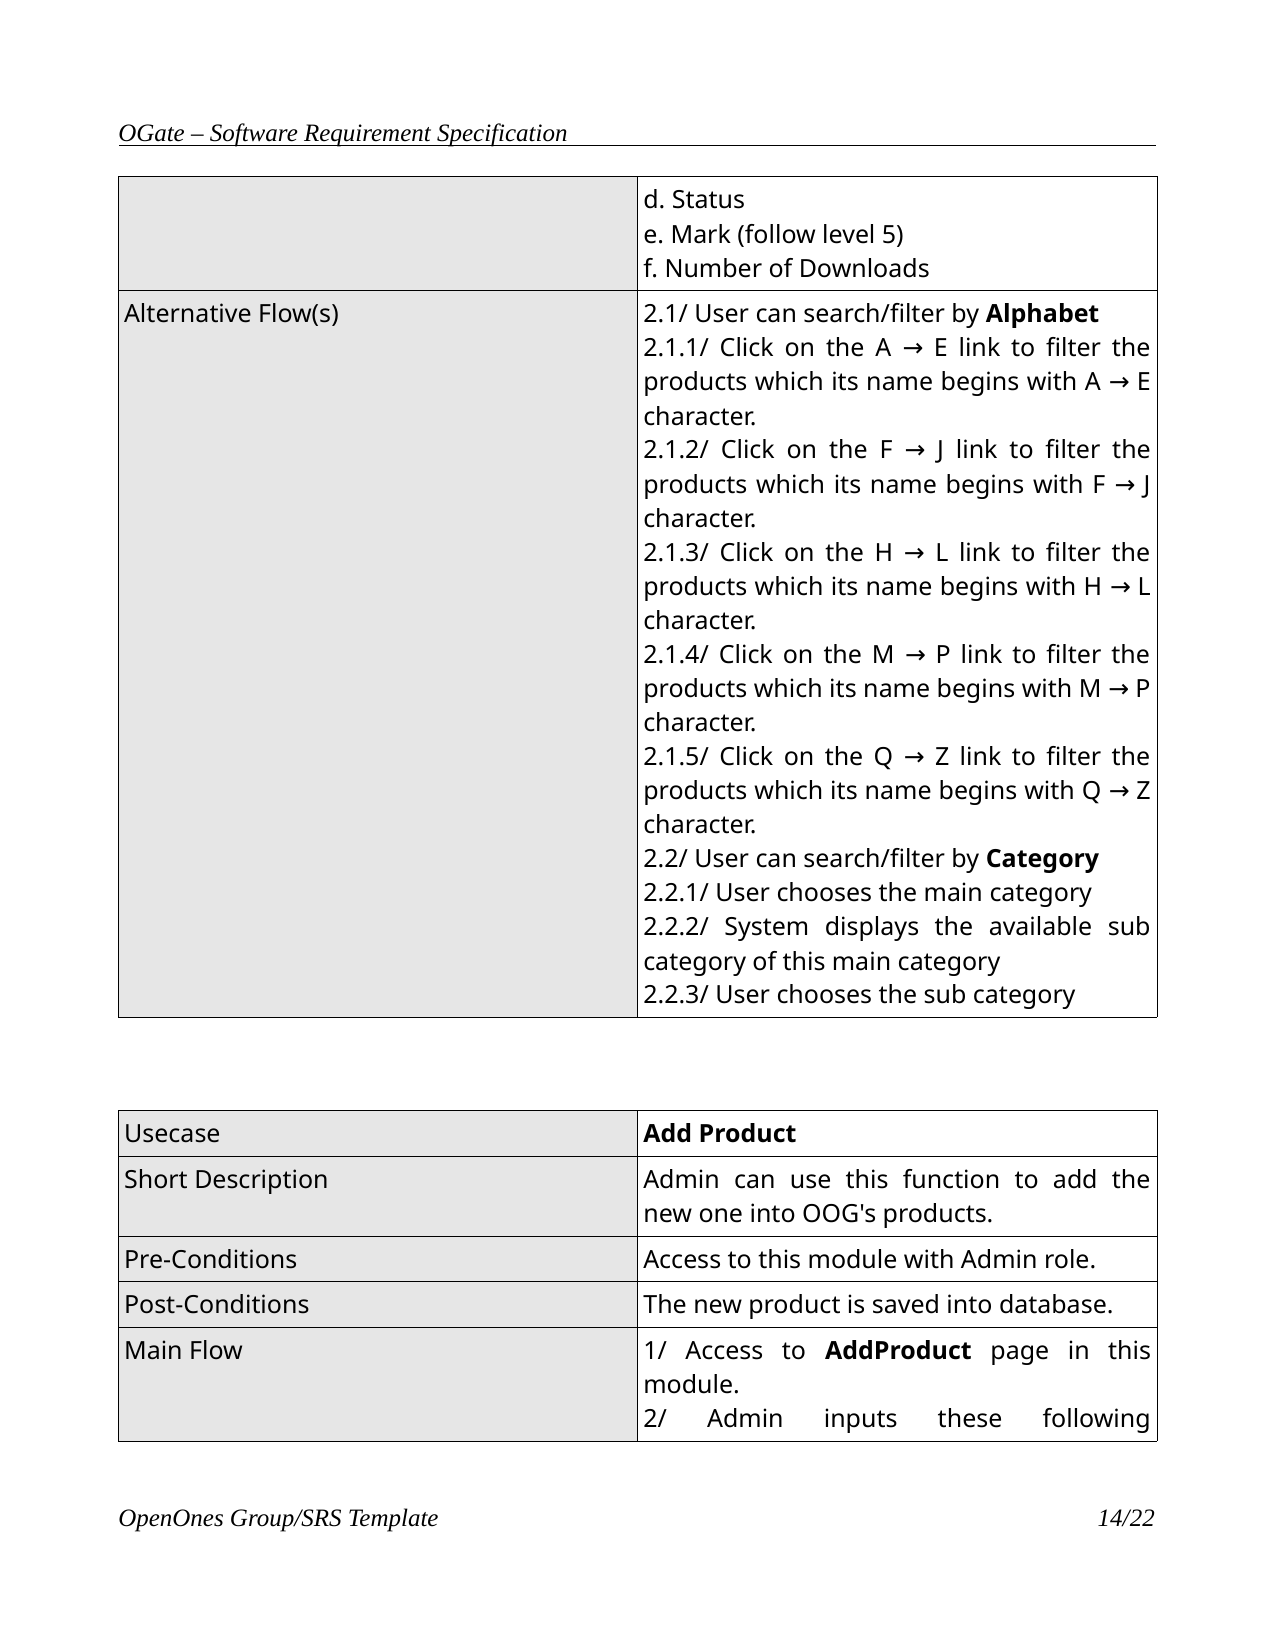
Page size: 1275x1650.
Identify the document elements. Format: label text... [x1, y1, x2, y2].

table_cell Post-Conditions [119, 1282, 637, 1327]
table_cell 2.1/ User can search/filter by Alphabet 2.1.1/ Click on the A → E link to filter the products which its name begins with A → E character. 2.1.2/ Click on the F → J link to filter the products which its name begins with F → J character. 2.1.3/ Click on the H → L link to filter the products which its name begins with H → L character. 2.1.4/ Click on the M → P link to filter the products which its name begins with M → P character. 2.1.5/ Click on the Q → Z link to filter the products which its name begins with Q → Z character. 2.2/ User can search/filter by Category 2.2.1/ User chooses the main category 2.2.2/ System displays the available sub category of this main category 2.2.3/ User chooses the sub category [638, 291, 1157, 1017]
table_cell Admin can use this function to add the new one into OOG's products. [638, 1157, 1157, 1236]
table_cell d. Status e. Mark (follow level 5) f. Number of Downloads [638, 177, 1157, 290]
table_cell Pre-Conditions [119, 1237, 637, 1281]
table_header Add Product [638, 1111, 1157, 1156]
table_cell Access to this module with Admin role. [638, 1237, 1157, 1281]
table_cell 1/ Access to AddProduct page in this module. 2/ Admin inputs these following [638, 1328, 1157, 1441]
table_cell [119, 177, 637, 290]
table_header Usecase [119, 1111, 637, 1156]
table_cell The new product is saved into database. [638, 1282, 1157, 1327]
table_cell Short Description [119, 1157, 637, 1236]
table_cell Main Flow [119, 1328, 637, 1441]
table_cell Alternative Flow(s) [119, 291, 637, 1017]
